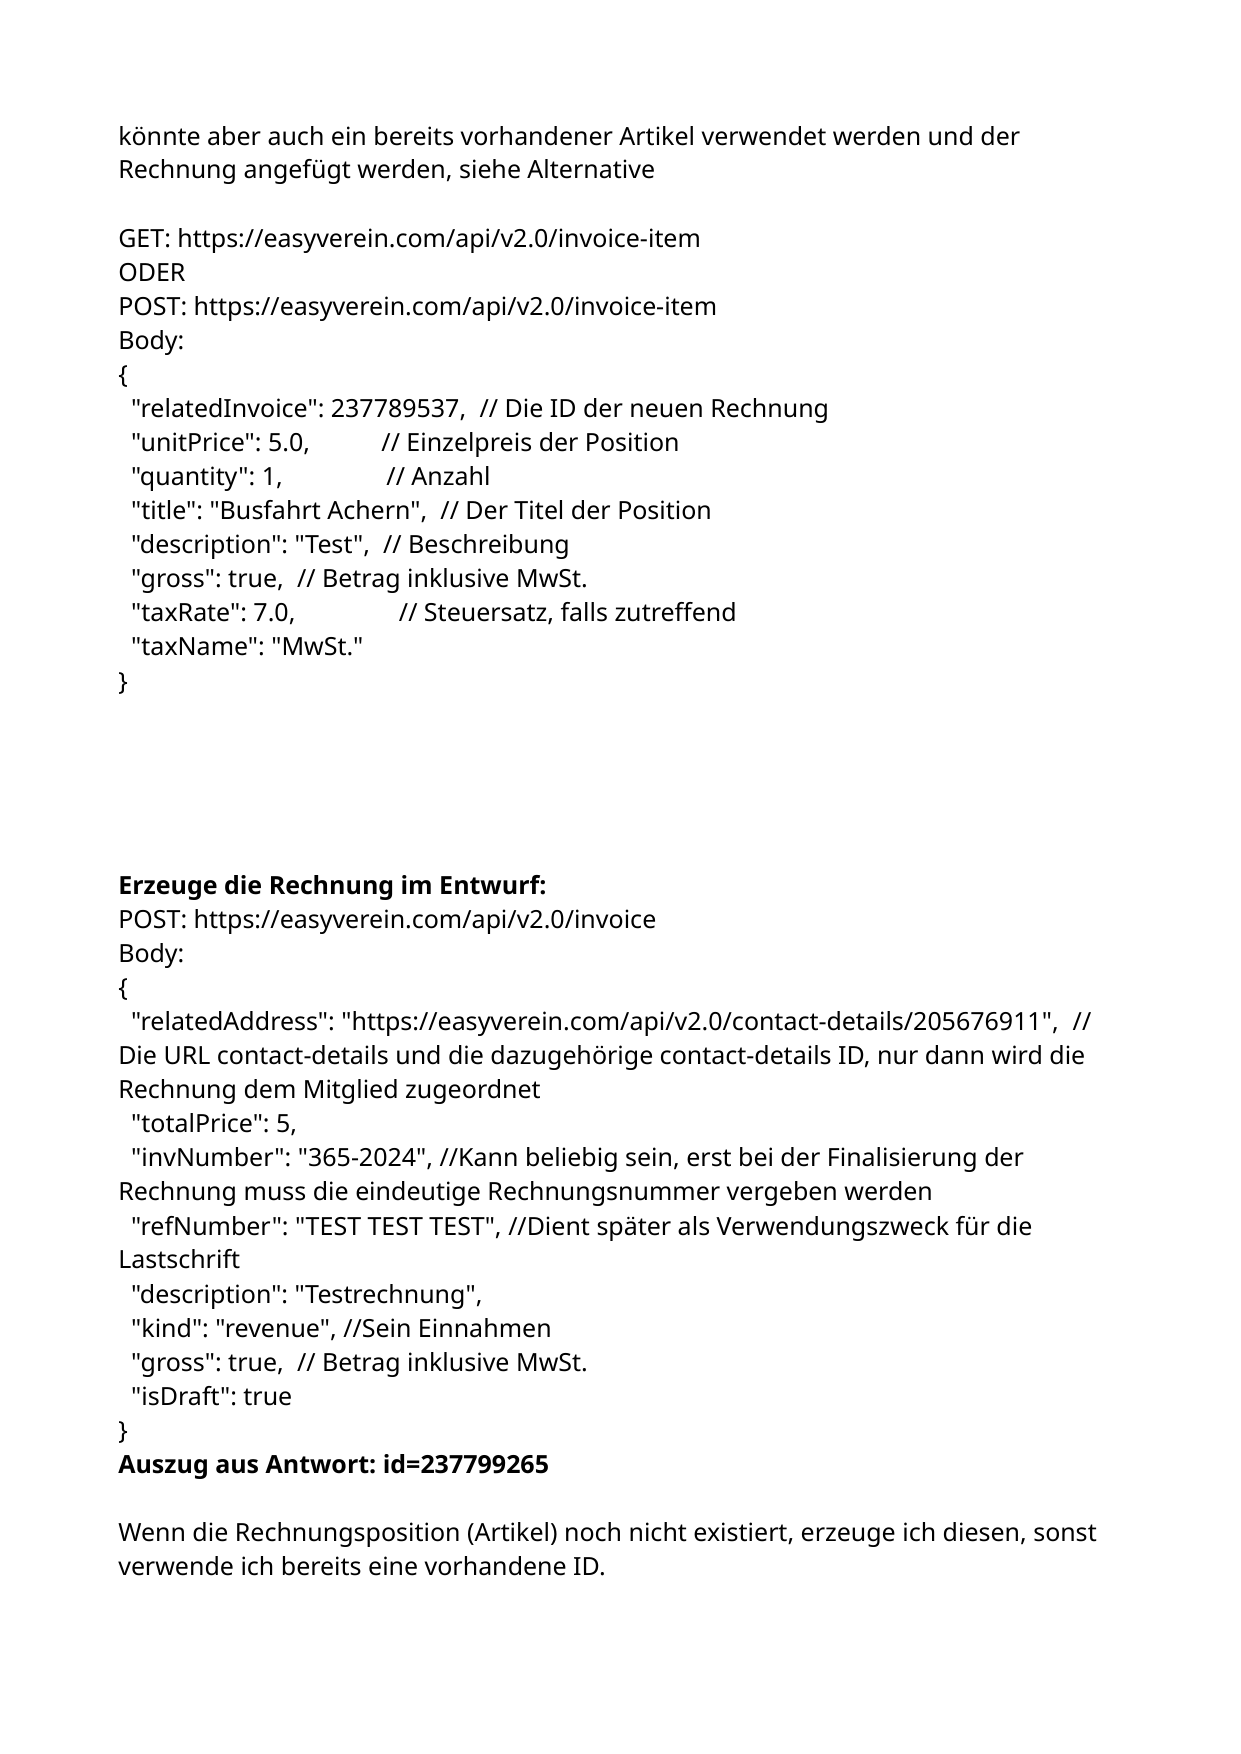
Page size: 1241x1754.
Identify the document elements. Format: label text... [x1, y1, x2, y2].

text könnte aber auch ein bereits vorhandener Artikel verwendet werden und der Rechnung angefügt werden, siehe Alternative GET: https://easyverein.com/api/v2.0/invoice-item ODER POST: https://easyverein.com/api/v2.0/invoice-item Body: { "relatedInvoice": 237789537, // Die ID der neuen Rechnung "unitPrice": 5.0, // Einzelpreis der Position "quantity": 1, // Anzahl "title": "Busfahrt Achern", // Der Titel der Position "description": "Test", // Beschreibung "gross": true, // Betrag inklusive MwSt. "taxRate": 7.0, // Steuersatz, falls zutreffend "taxName": "MwSt." } [118, 118, 1122, 765]
text Erzeuge die Rechnung im Entwurf: POST: https://easyverein.com/api/v2.0/invoice Body: { "relatedAddress": "https://easyverein.com/api/v2.0/contact-details/205676911", // Die URL contact-details und die dazugehörige contact-details ID, nur dann wird die Rechnung dem Mitglied zugeordnet "totalPrice": 5, "invNumber": "365-2024", //Kann beliebig sein, erst bei der Finalisierung der Rechnung muss die eindeutige Rechnungsnummer vergeben werden "refNumber": "TEST TEST TEST", //Dient später als Verwendungszweck für die Lastschrift "description": "Testrechnung", "kind": "revenue", //Sein Einnahmen "gross": true, // Betrag inklusive MwSt. "isDraft": true } Auszug aus Antwort: id=237799265 Wenn die Rechnungsposition (Artikel) noch nicht existiert, erzeuge ich diesen, sonst verwende ich bereits eine vorhandene ID. [118, 867, 1122, 1583]
